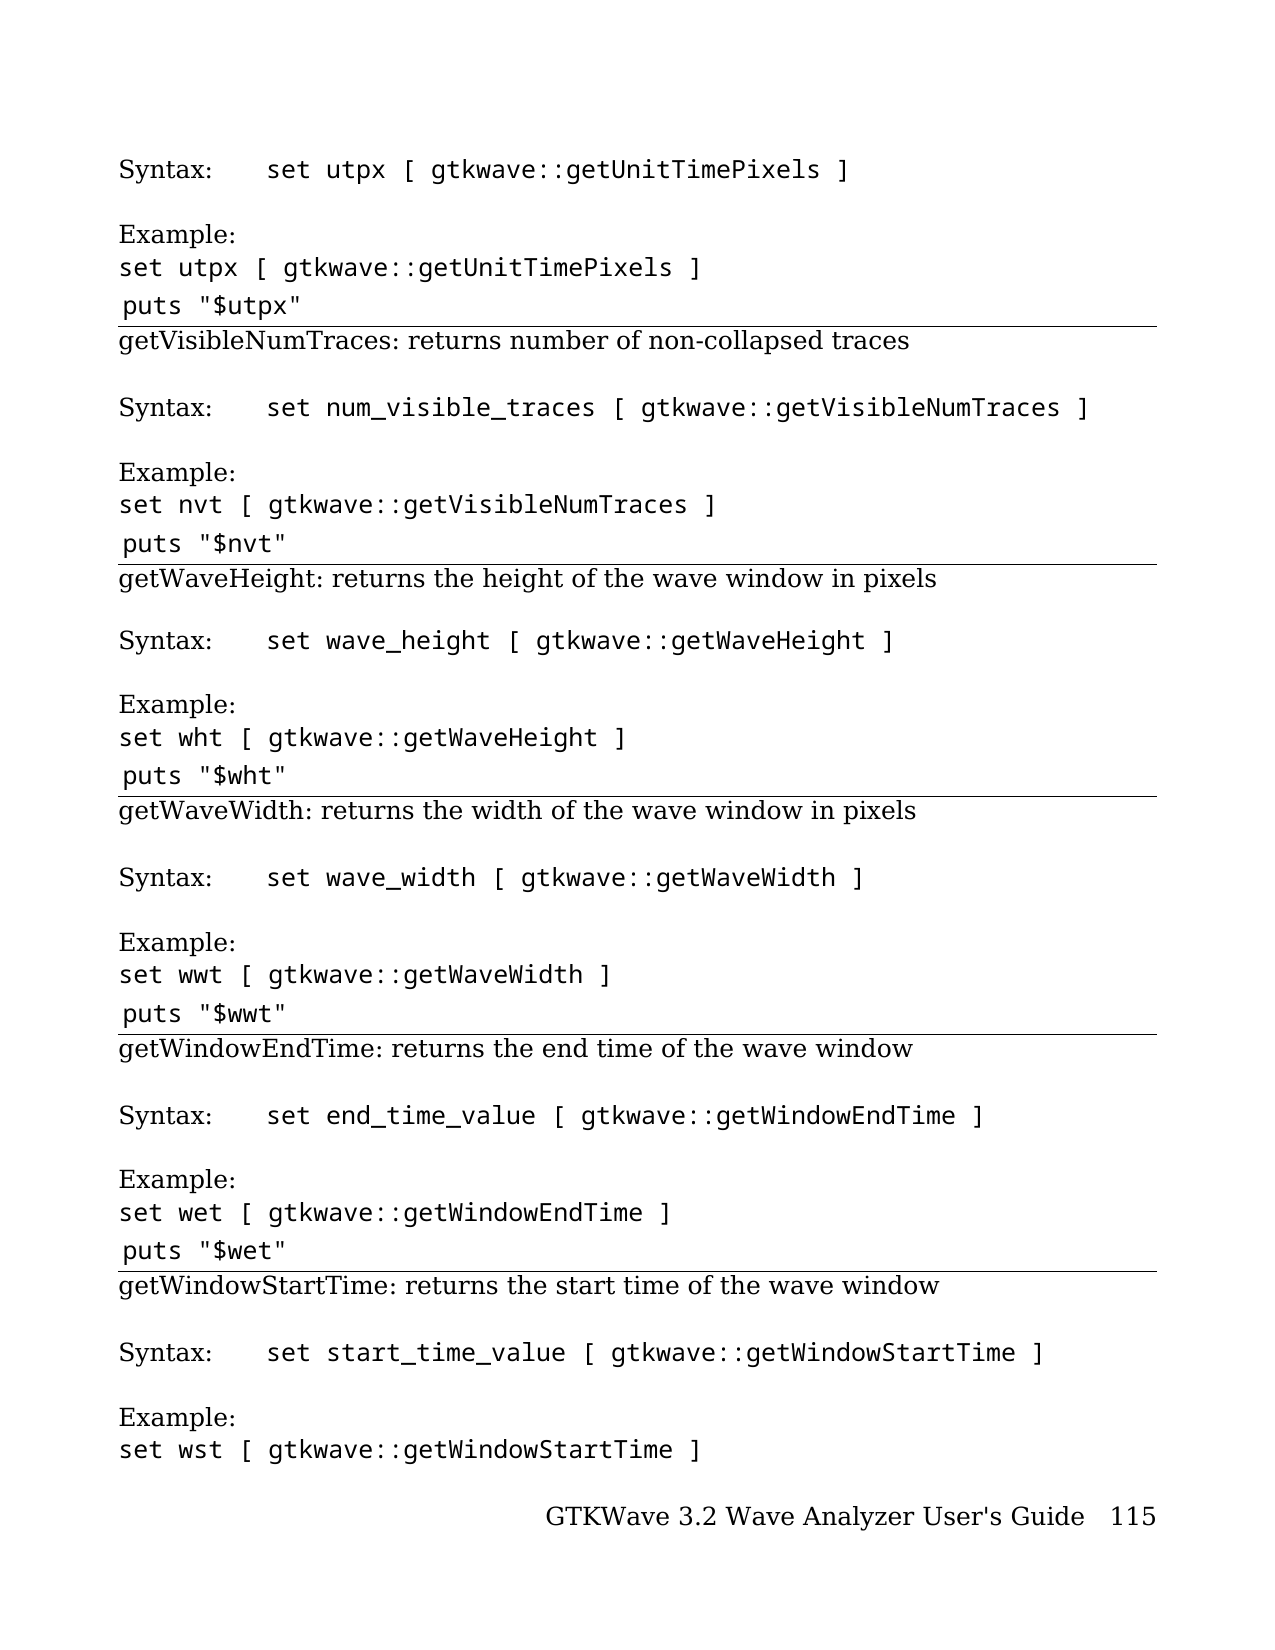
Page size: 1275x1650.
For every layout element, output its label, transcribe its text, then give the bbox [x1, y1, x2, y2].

text Syntax: set end_time_value [ gtkwave::getWindowEndTime ] [118, 1097, 1157, 1131]
text set wwt [ gtkwave::getWaveWidth ] [118, 957, 1157, 991]
text Example: [118, 690, 1157, 719]
text Syntax: set start_time_value [ gtkwave::getWindowStartTime ] [118, 1335, 1157, 1369]
text getVisibleNumTraces: returns number of non-collapsed traces [118, 327, 1157, 356]
text Example: [118, 458, 1157, 487]
text Example: [118, 220, 1157, 249]
text set nvt [ gtkwave::getVisibleNumTraces ] [118, 487, 1157, 521]
text set wht [ gtkwave::getWaveHeight ] [118, 719, 1157, 754]
text Syntax: set utpx [ gtkwave::getUnitTimePixels ] [118, 152, 1157, 186]
text Syntax: set wave_height [ gtkwave::getWaveHeight ] [118, 622, 1157, 656]
text puts "$nvt" [118, 521, 1157, 564]
text getWaveWidth: returns the width of the wave window in pixels [118, 797, 1157, 826]
text puts "$wwt" [118, 991, 1157, 1034]
text getWaveHeight: returns the height of the wave window in pixels [118, 565, 1157, 593]
text set utpx [ gtkwave::getUnitTimePixels ] [118, 249, 1157, 283]
text puts "$wet" [118, 1229, 1157, 1271]
text puts "$wht" [118, 754, 1157, 796]
text Syntax: set num_visible_traces [ gtkwave::getVisibleNumTraces ] [118, 390, 1157, 424]
text set wet [ gtkwave::getWindowEndTime ] [118, 1194, 1157, 1229]
text getWindowEndTime: returns the end time of the wave window [118, 1035, 1157, 1063]
text Example: [118, 928, 1157, 957]
text Example: [118, 1165, 1157, 1194]
text set wst [ gtkwave::getWindowStartTime ] [118, 1432, 1157, 1466]
text Syntax: set wave_width [ gtkwave::getWaveWidth ] [118, 860, 1157, 894]
text puts "$utpx" [118, 283, 1157, 326]
text getWindowStartTime: returns the start time of the wave window [118, 1272, 1157, 1301]
text Example: [118, 1403, 1157, 1432]
